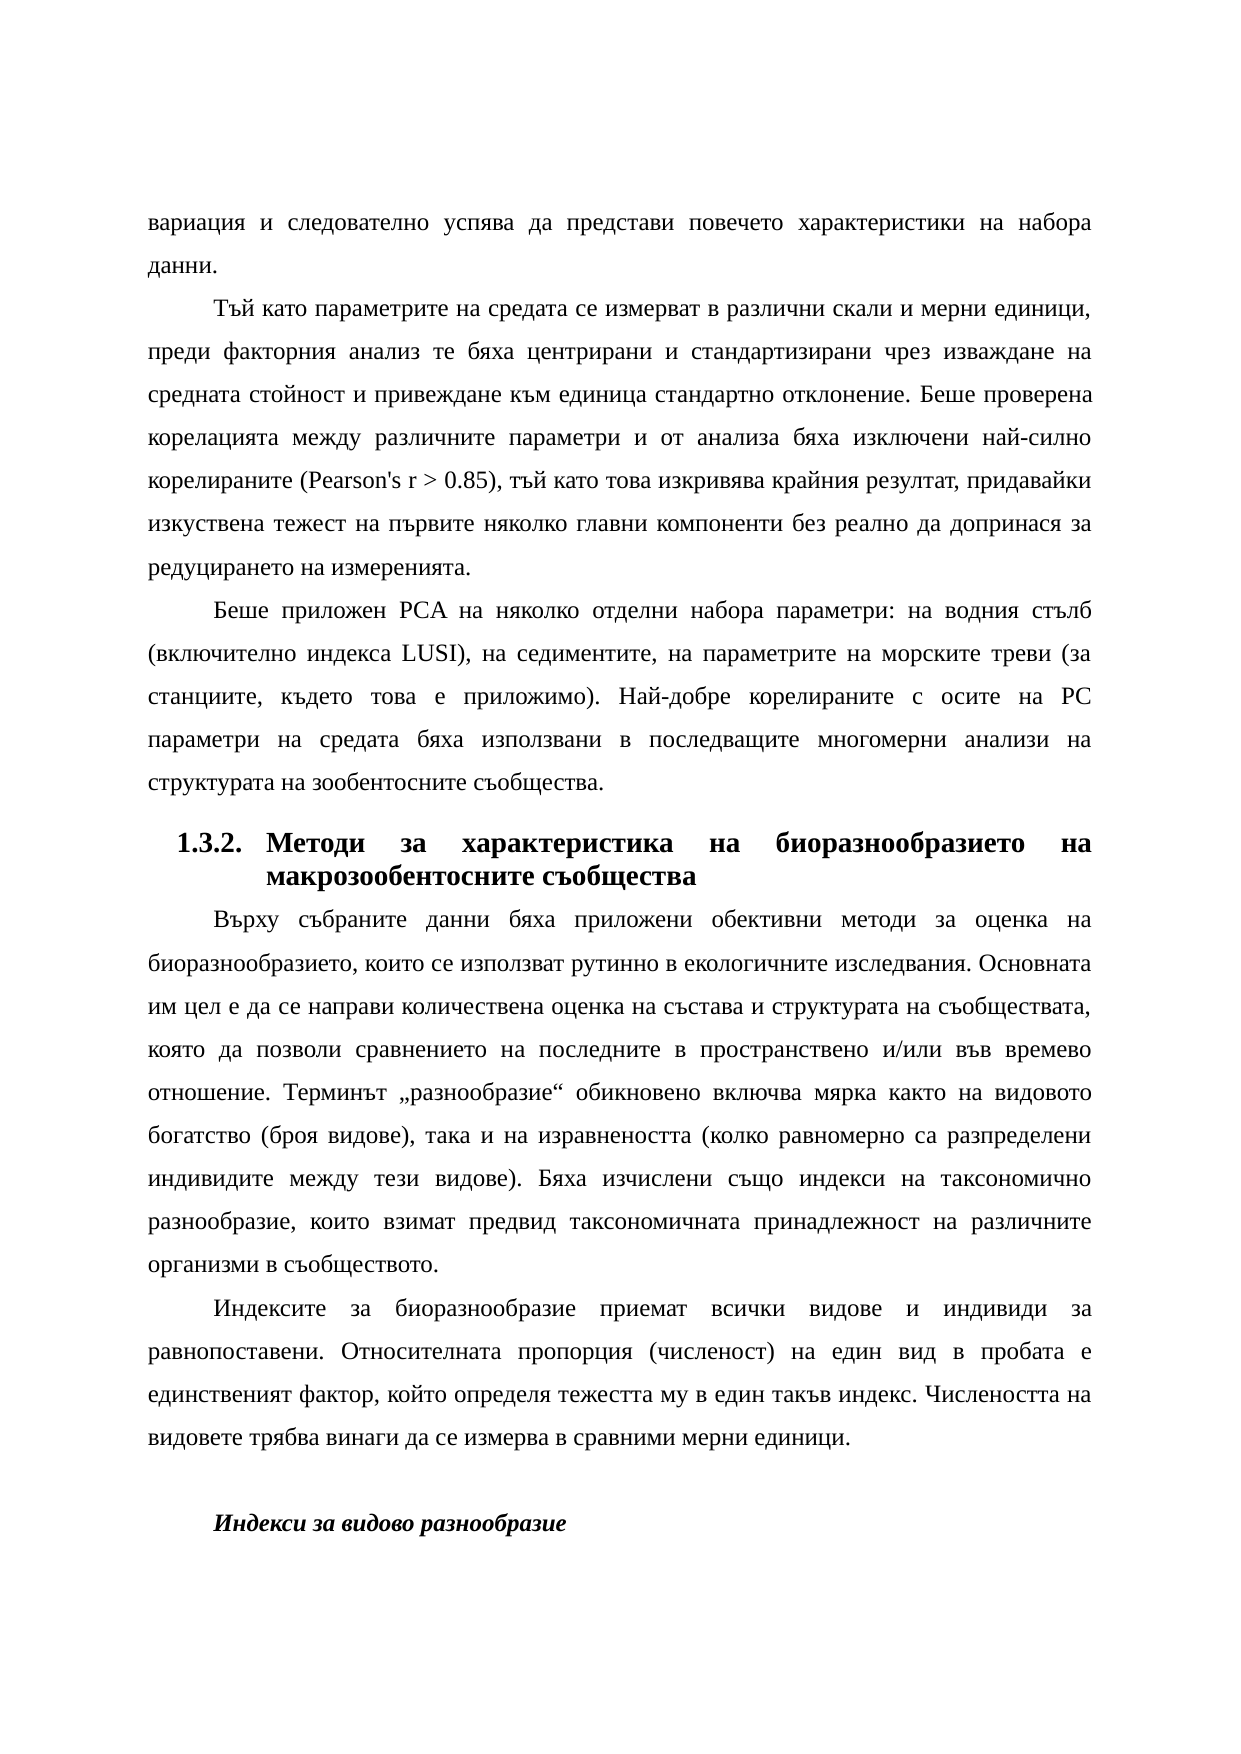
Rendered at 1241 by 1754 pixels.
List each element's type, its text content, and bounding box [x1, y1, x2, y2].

text Индекси за видово разнообразие [148, 1508, 1093, 1537]
text Беше приложен PCA на няколко отделни набора параметри: на водния стълб (включително индекса LUSI), на седиментите, на параметрите на морските треви (за станциите, където това е приложимо). Най-добре корелираните с осите на PC параметри на средата бяха използвани в последващите многомерни анализи на структурата на зообентосните съобщества. [148, 595, 1093, 796]
subtitle Методи за характеристика на биоразнообразието на макрозообентосните съобщества [242, 825, 1093, 892]
text вариация и следователно успява да представи повечето характеристики на набора данни. [148, 207, 1093, 278]
text Индексите за биоразнообразие приемат всички видове и индивиди за равнопоставени. Относителната пропорция (численост) на един вид в пробата е единственият фактор, който определя тежестта му в един такъв индекс. Числеността на видовете трябва винаги да се измерва в сравними мерни единици. [148, 1293, 1093, 1451]
text Върху събраните данни бяха приложени обективни методи за оценка на биоразнообразието, които се използват рутинно в екологичните изследвания. Основната им цел е да се направи количествена оценка на състава и структурата на съобществата, която да позволи сравнението на последните в пространствено и/или във времево отношение. Терминът „разнообразие“ обикновено включва мярка както на видовото богатство (броя видове), така и на изравнеността (колко равномерно са разпределени индивидите между тези видове). Бяха изчислени също индекси на таксономично разнообразие, които взимат предвид таксономичната принадлежност на различните организми в съобществото. [148, 904, 1093, 1278]
text Тъй като параметрите на средата се измерват в различни скали и мерни единици, преди факторния анализ те бяха центрирани и стандартизирани чрез изваждане на средната стойност и привеждане към единица стандартно отклонение. Беше проверена корелацията между различните параметри и от анализа бяха изключени най-силно корелираните (Pearson's r > 0.85), тъй като това изкривява крайния резултат, придавайки изкуствена тежест на първите няколко главни компоненти без реално да допринася за редуцирането на измеренията. [148, 293, 1093, 580]
